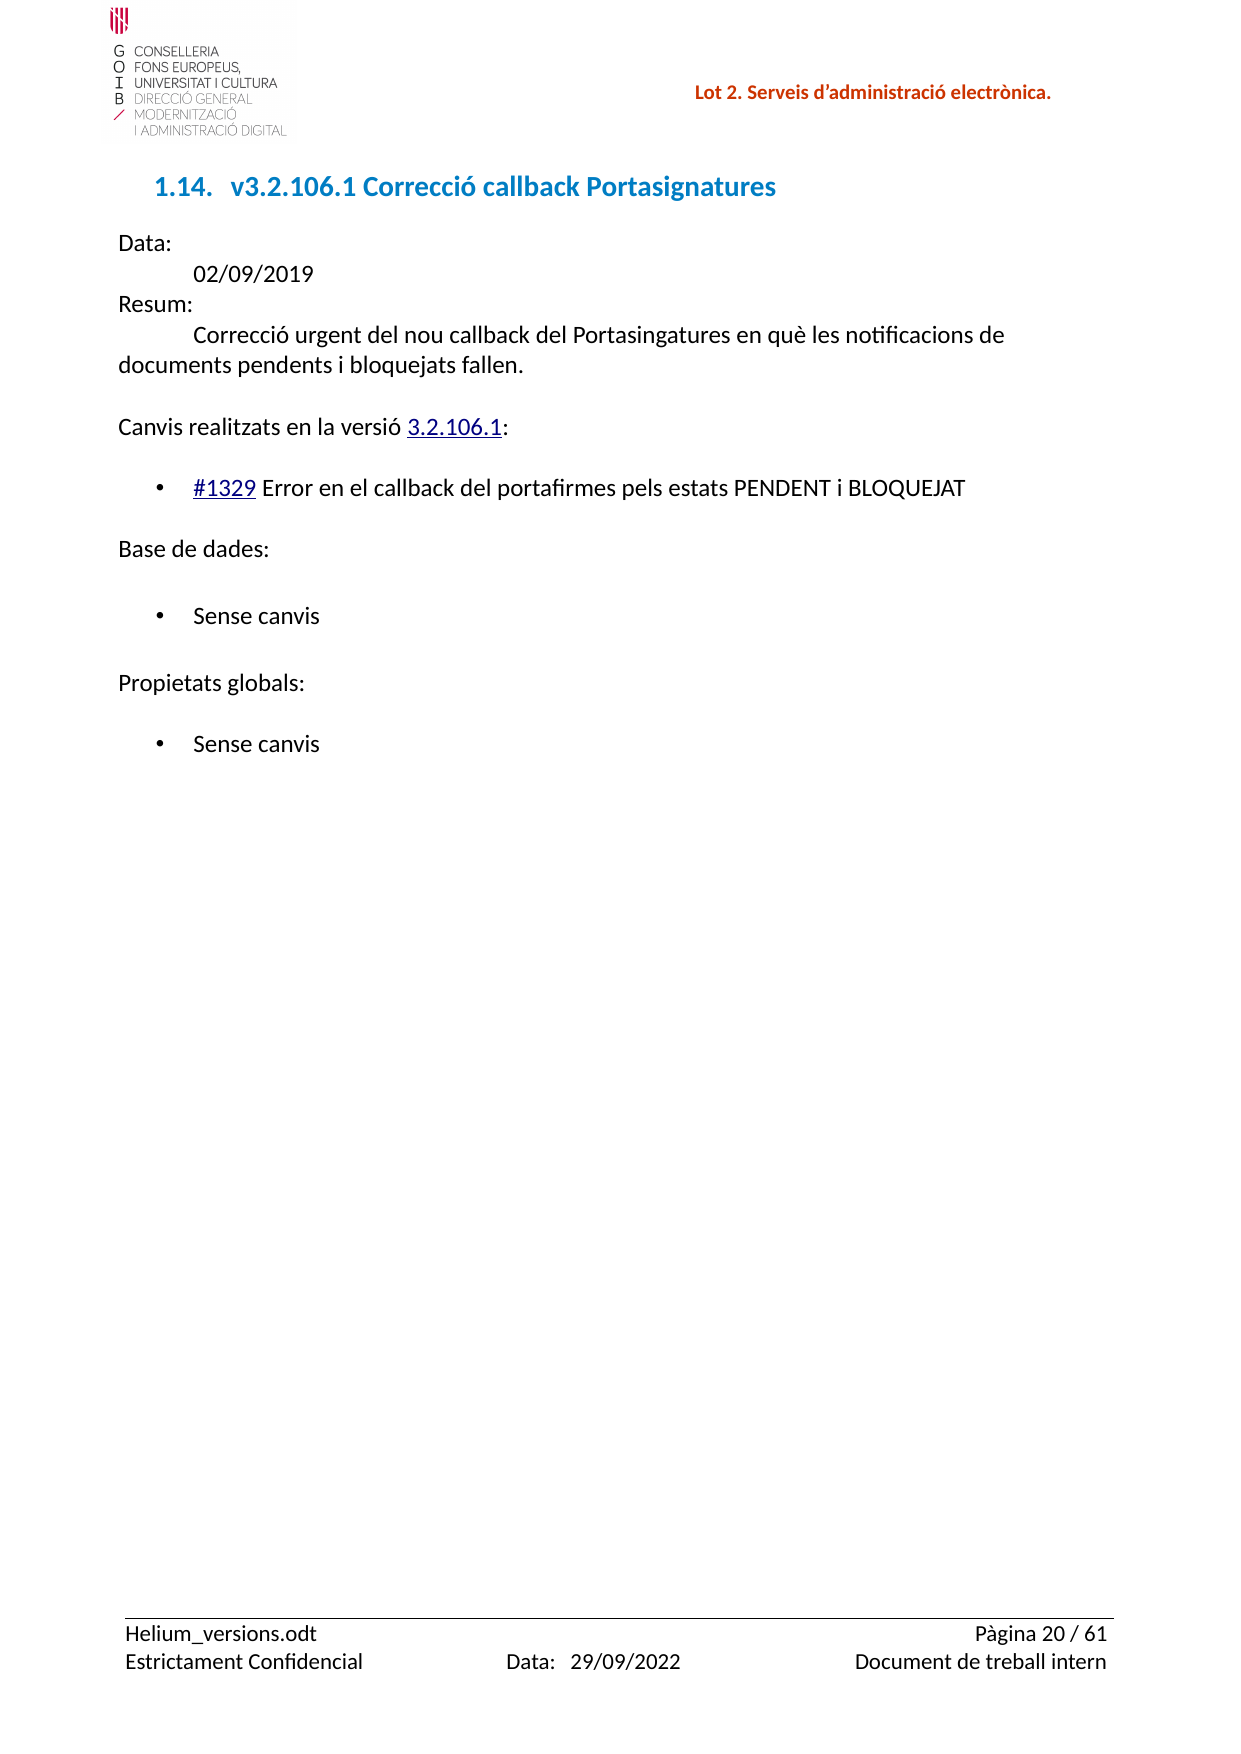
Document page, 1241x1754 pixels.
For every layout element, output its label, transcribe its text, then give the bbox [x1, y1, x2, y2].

text Canvis realitzats en la versió 3.2.106.1: [118, 411, 1122, 441]
text 02/09/2019 [118, 258, 1122, 289]
text Data: [118, 228, 1122, 258]
subtitle v3.2.106.1 Correcció callback Portasignatures [153, 168, 1122, 204]
list #1329 Error en el callback del portafirmes pels estats PENDENT i BLOQUEJAT [156, 472, 1122, 502]
text Resum: [118, 289, 1122, 319]
picture [100, 0, 297, 144]
list Sense canvis [156, 600, 1122, 630]
text Base de dades: [118, 533, 1122, 563]
text Propietats globals: [118, 667, 1122, 697]
list Sense canvis [156, 728, 1122, 758]
text Correcció urgent del nou callback del Portasingatures en què les notificacions de documents pendents i bloquejats fallen. [118, 319, 1122, 380]
